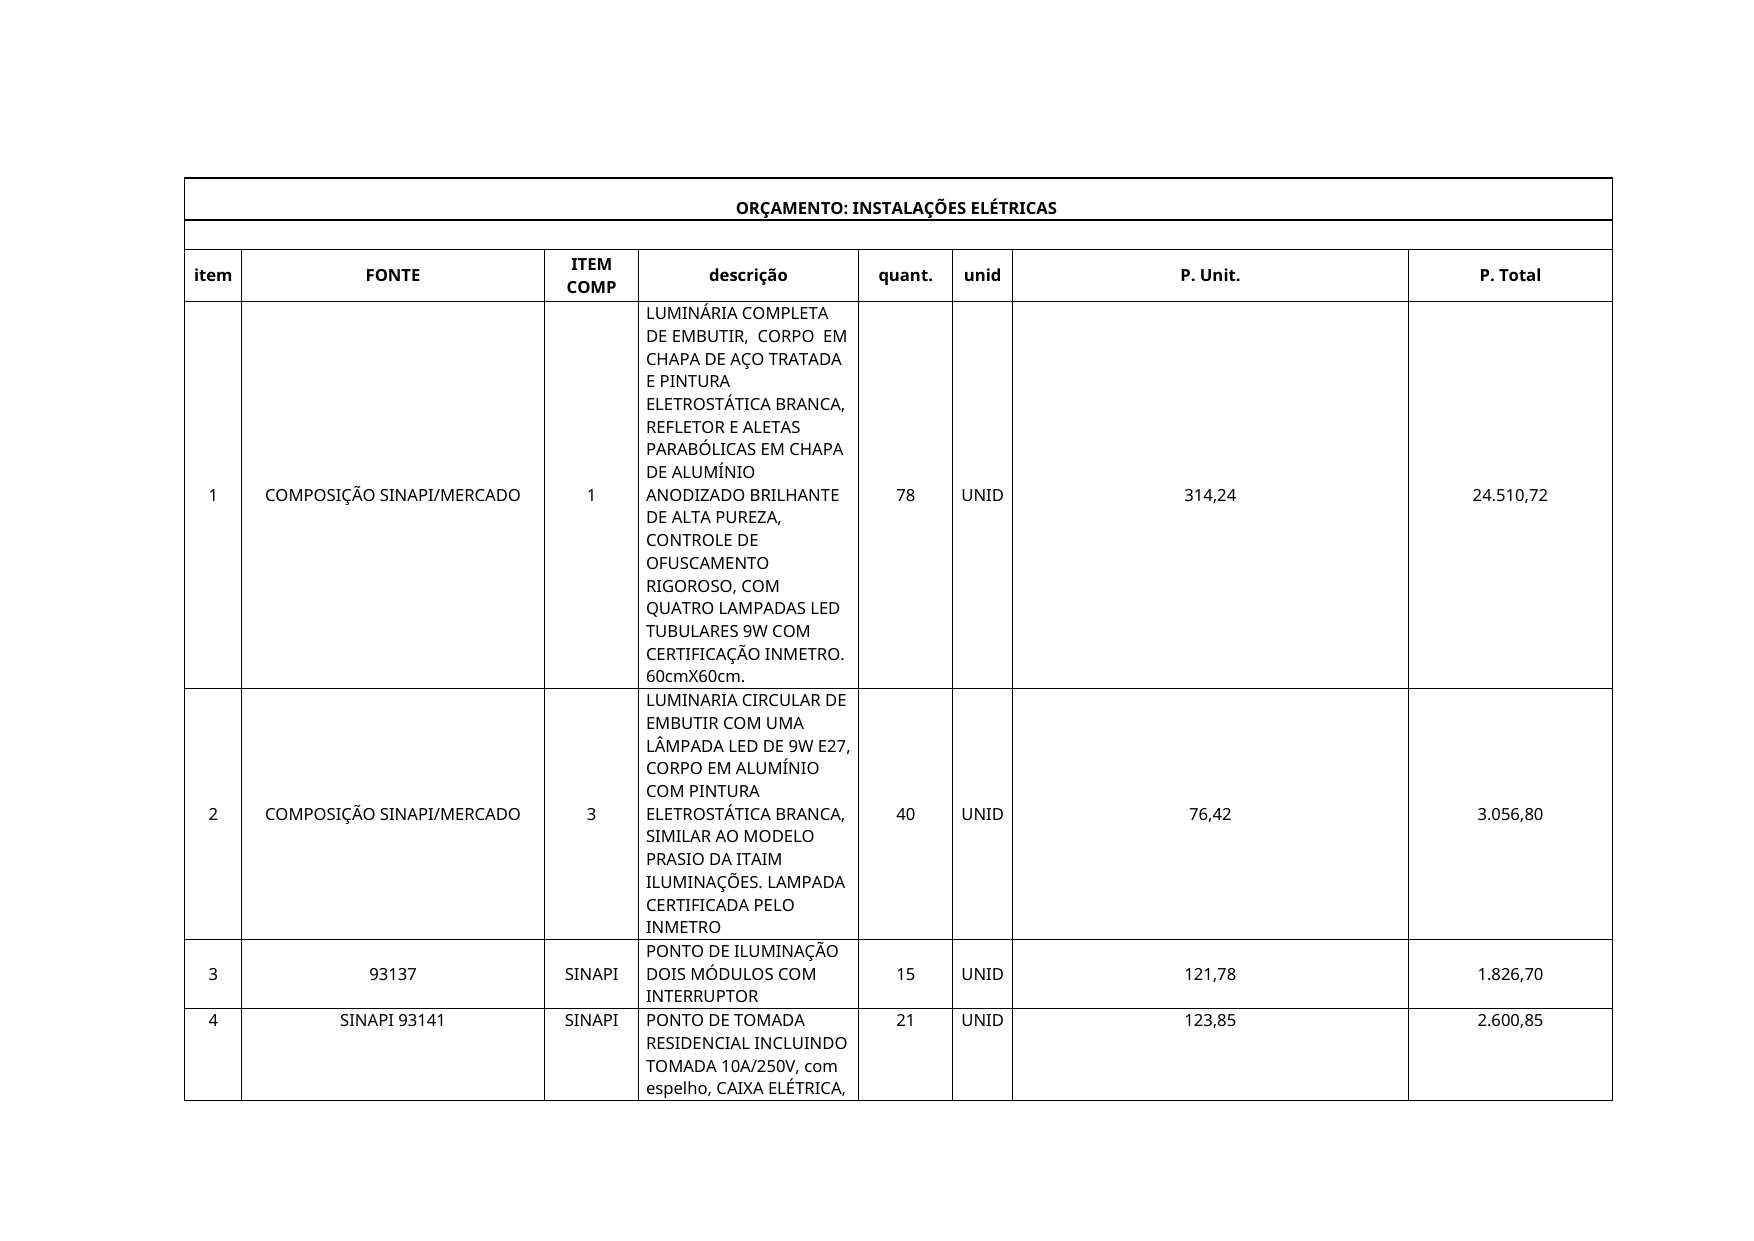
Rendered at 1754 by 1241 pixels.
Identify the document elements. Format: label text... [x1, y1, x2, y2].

table_cell SINAPI 93141 [242, 1009, 544, 1099]
table_cell 1 [545, 302, 638, 688]
table_cell 40 [859, 689, 952, 938]
table_cell FONTE [242, 250, 544, 301]
table_cell 121,78 [1013, 940, 1408, 1008]
table_cell 3.056,80 [1409, 689, 1612, 938]
table_cell LUMINÁRIA COMPLETA DE EMBUTIR, CORPO EM CHAPA DE AÇO TRATADA E PINTURA ELETROSTÁTICA BRANCA, REFLETOR E ALETAS PARABÓLICAS EM CHAPA DE ALUMÍNIO ANODIZADO BRILHANTE DE ALTA PUREZA, CONTROLE DE OFUSCAMENTO RIGOROSO, COM QUATRO LAMPADAS LED TUBULARES 9W COM CERTIFICAÇÃO INMETRO. 60cmX60cm. [639, 302, 858, 688]
table_cell 21 [859, 1009, 952, 1099]
table_cell unid [953, 250, 1012, 301]
table_cell quant. [859, 250, 952, 301]
table_cell COMPOSIÇÃO SINAPI/MERCADO [242, 689, 544, 938]
table_cell 1.826,70 [1409, 940, 1612, 1008]
table_cell 1 [185, 302, 241, 688]
table_cell 123,85 [1013, 1009, 1408, 1099]
table_cell UNID [953, 302, 1012, 688]
table_cell descrição [639, 250, 858, 301]
table_cell 24.510,72 [1409, 302, 1612, 688]
table_cell PONTO DE ILUMINAÇÃO DOIS MÓDULOS COM INTERRUPTOR [639, 940, 858, 1008]
table_cell 78 [859, 302, 952, 688]
table_cell 3 [185, 940, 241, 1008]
table_cell 15 [859, 940, 952, 1008]
table_cell [185, 221, 1612, 249]
table_cell UNID [953, 940, 1012, 1008]
table_cell ORÇAMENTO: INSTALAÇÕES ELÉTRICAS [185, 179, 1612, 219]
table_cell P. Unit. [1013, 250, 1408, 301]
table_cell UNID [953, 689, 1012, 938]
table_cell SINAPI [545, 940, 638, 1008]
table_cell COMPOSIÇÃO SINAPI/MERCADO [242, 302, 544, 688]
table_cell PONTO DE TOMADA RESIDENCIAL INCLUINDO TOMADA 10A/250V, com espelho, CAIXA ELÉTRICA, [639, 1009, 858, 1099]
table_cell item [185, 250, 241, 301]
table_cell ITEM COMP [545, 250, 638, 301]
table_cell 76,42 [1013, 689, 1408, 938]
table_cell 3 [545, 689, 638, 938]
table_cell 93137 [242, 940, 544, 1008]
table_cell SINAPI [545, 1009, 638, 1099]
table_cell 4 [185, 1009, 241, 1099]
table_cell UNID [953, 1009, 1012, 1099]
table_cell 2.600,85 [1409, 1009, 1612, 1099]
table_cell 314,24 [1013, 302, 1408, 688]
table_cell 2 [185, 689, 241, 938]
table_cell P. Total [1409, 250, 1612, 301]
table_cell LUMINARIA CIRCULAR DE EMBUTIR COM UMA LÂMPADA LED DE 9W E27, CORPO EM ALUMÍNIO COM PINTURA ELETROSTÁTICA BRANCA, SIMILAR AO MODELO PRASIO DA ITAIM ILUMINAÇÕES. LAMPADA CERTIFICADA PELO INMETRO [639, 689, 858, 938]
